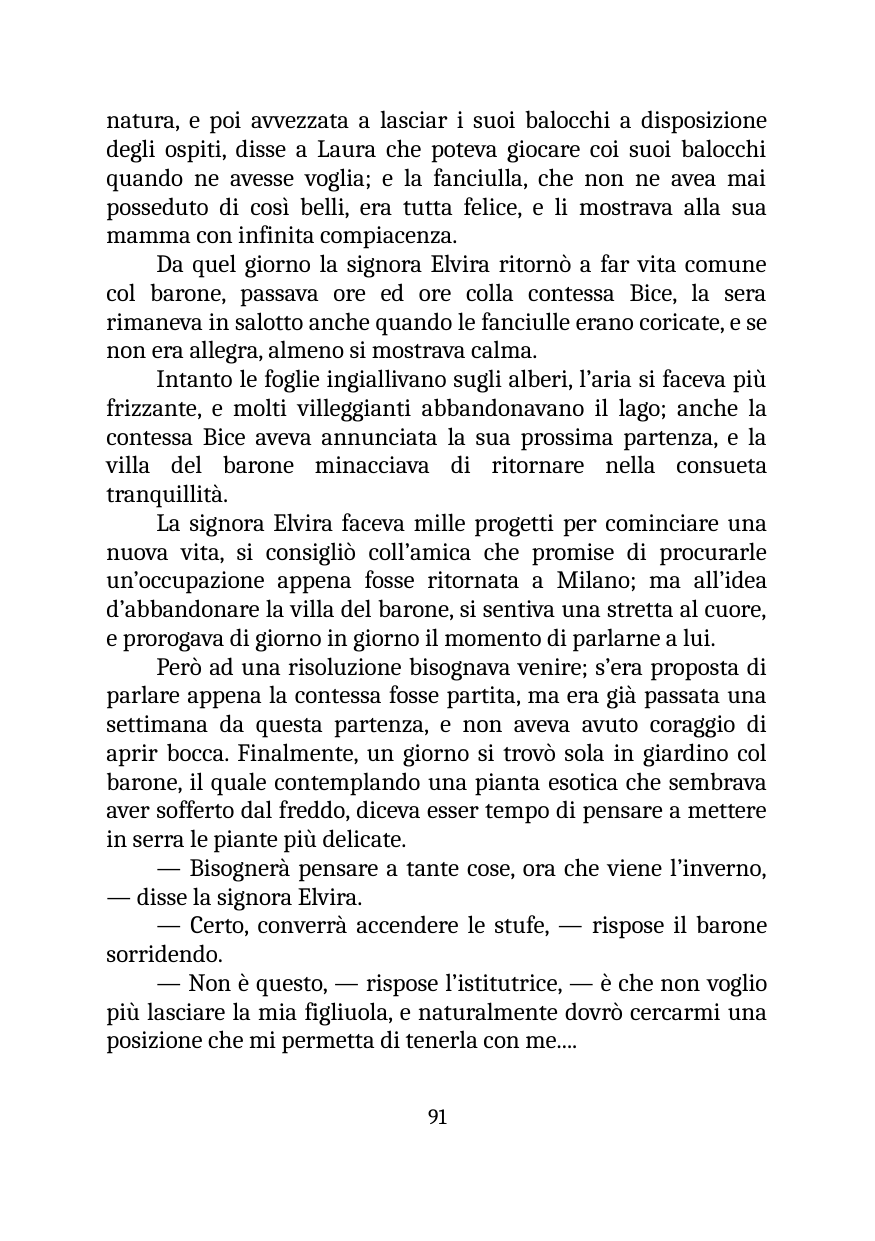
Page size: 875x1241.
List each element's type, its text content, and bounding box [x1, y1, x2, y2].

text La signora Elvira faceva mille progetti per cominciare una nuova vita, si consigliò coll’amica che promise di procurarle un’occupazione appena fosse ritornata a Milano; ma all’idea d’abbandonare la villa del barone, si sentiva una stretta al cuore, e prorogava di giorno in giorno il momento di parlarne a lui. [106, 509, 768, 652]
text Intanto le foglie ingiallivano sugli alberi, l’aria si faceva più frizzante, e molti villeggianti abbandonavano il lago; anche la contessa Bice aveva annunciata la sua prossima partenza, e la villa del barone minacciava di ritornare nella consueta tranquillità. [106, 365, 768, 509]
text — Certo, converrà accendere le stufe, — rispose il barone sorridendo. [106, 911, 768, 969]
text — Bisognerà pensare a tante cose, ora che viene l’inverno, — disse la signora Elvira. [106, 854, 768, 911]
text Però ad una risoluzione bisognava venire; s’era proposta di parlare appena la contessa fosse partita, ma era già passata una settimana da questa partenza, e non aveva avuto coraggio di aprir bocca. Finalmente, un giorno si trovò sola in giardino col barone, il quale contemplando una pianta esotica che sembrava aver sofferto dal freddo, diceva esser tempo di pensare a mettere in serra le piante più delicate. [106, 652, 768, 854]
text Da quel giorno la signora Elvira ritornò a far vita comune col barone, passava ore ed ore colla contessa Bice, la sera rimaneva in salotto anche quando le fanciulle erano coricate, e se non era allegra, almeno si mostrava calma. [106, 250, 768, 365]
text — Non è questo, — rispose l’istitutrice, — è che non voglio più lasciare la mia figliuola, e naturalmente dovrò cercarmi una posizione che mi permetta di tenerla con me.... [106, 969, 768, 1055]
text natura, e poi avvezzata a lasciar i suoi balocchi a disposizione degli ospiti, disse a Laura che poteva giocare coi suoi balocchi quando ne avesse voglia; e la fanciulla, che non ne avea mai posseduto di così belli, era tutta felice, e li mostrava alla sua mamma con infinita compiacenza. [106, 106, 768, 250]
